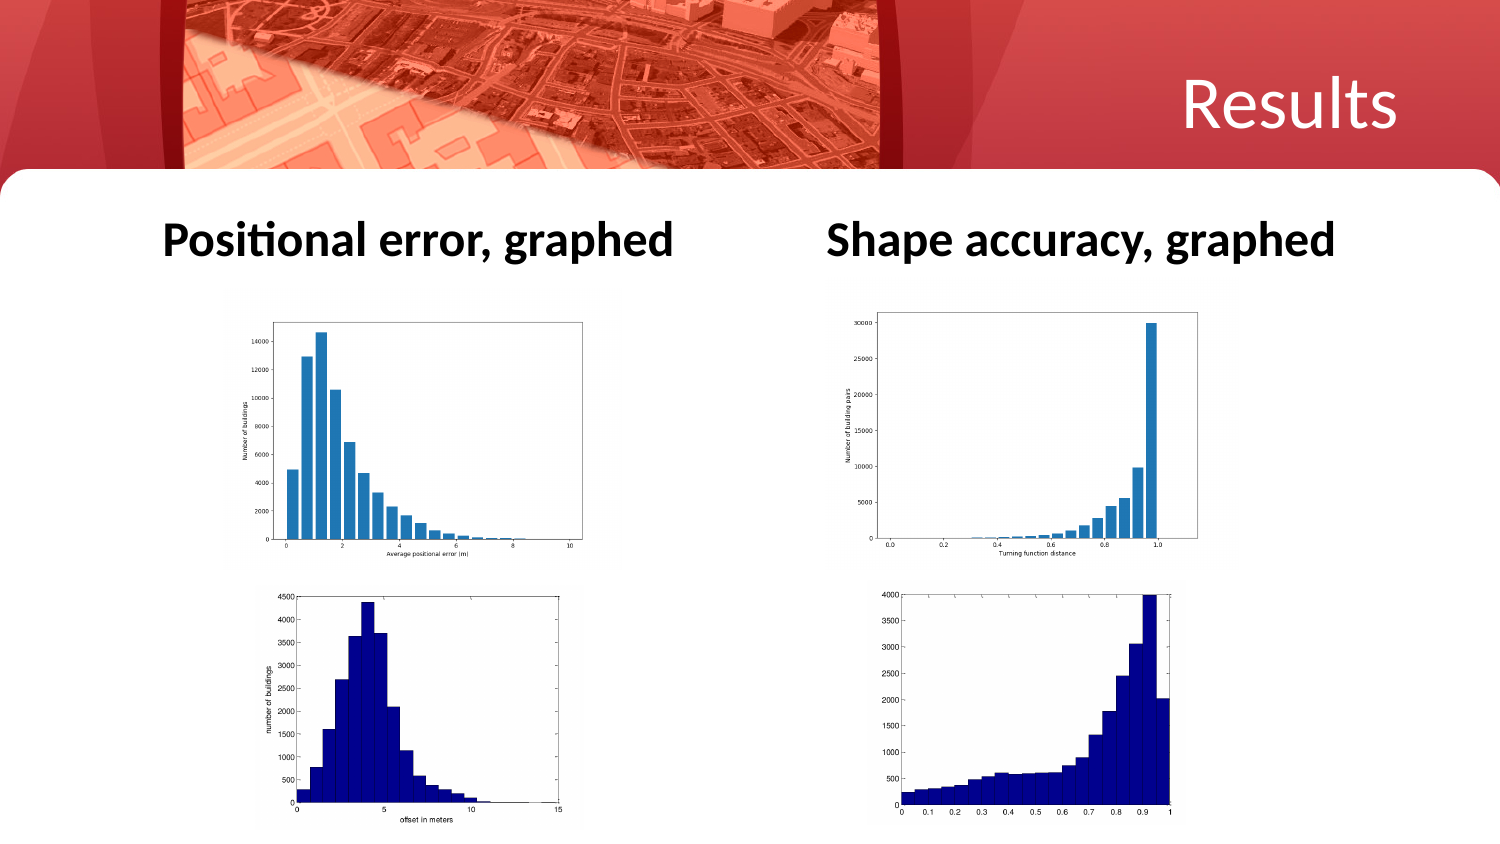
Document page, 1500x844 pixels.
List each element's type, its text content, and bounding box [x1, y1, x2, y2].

list Shape accuracy, graphed [750, 195, 1413, 274]
title Results [86, 36, 1414, 162]
picture [0, 0, 1500, 844]
list Positional error, graphed [87, 195, 750, 274]
